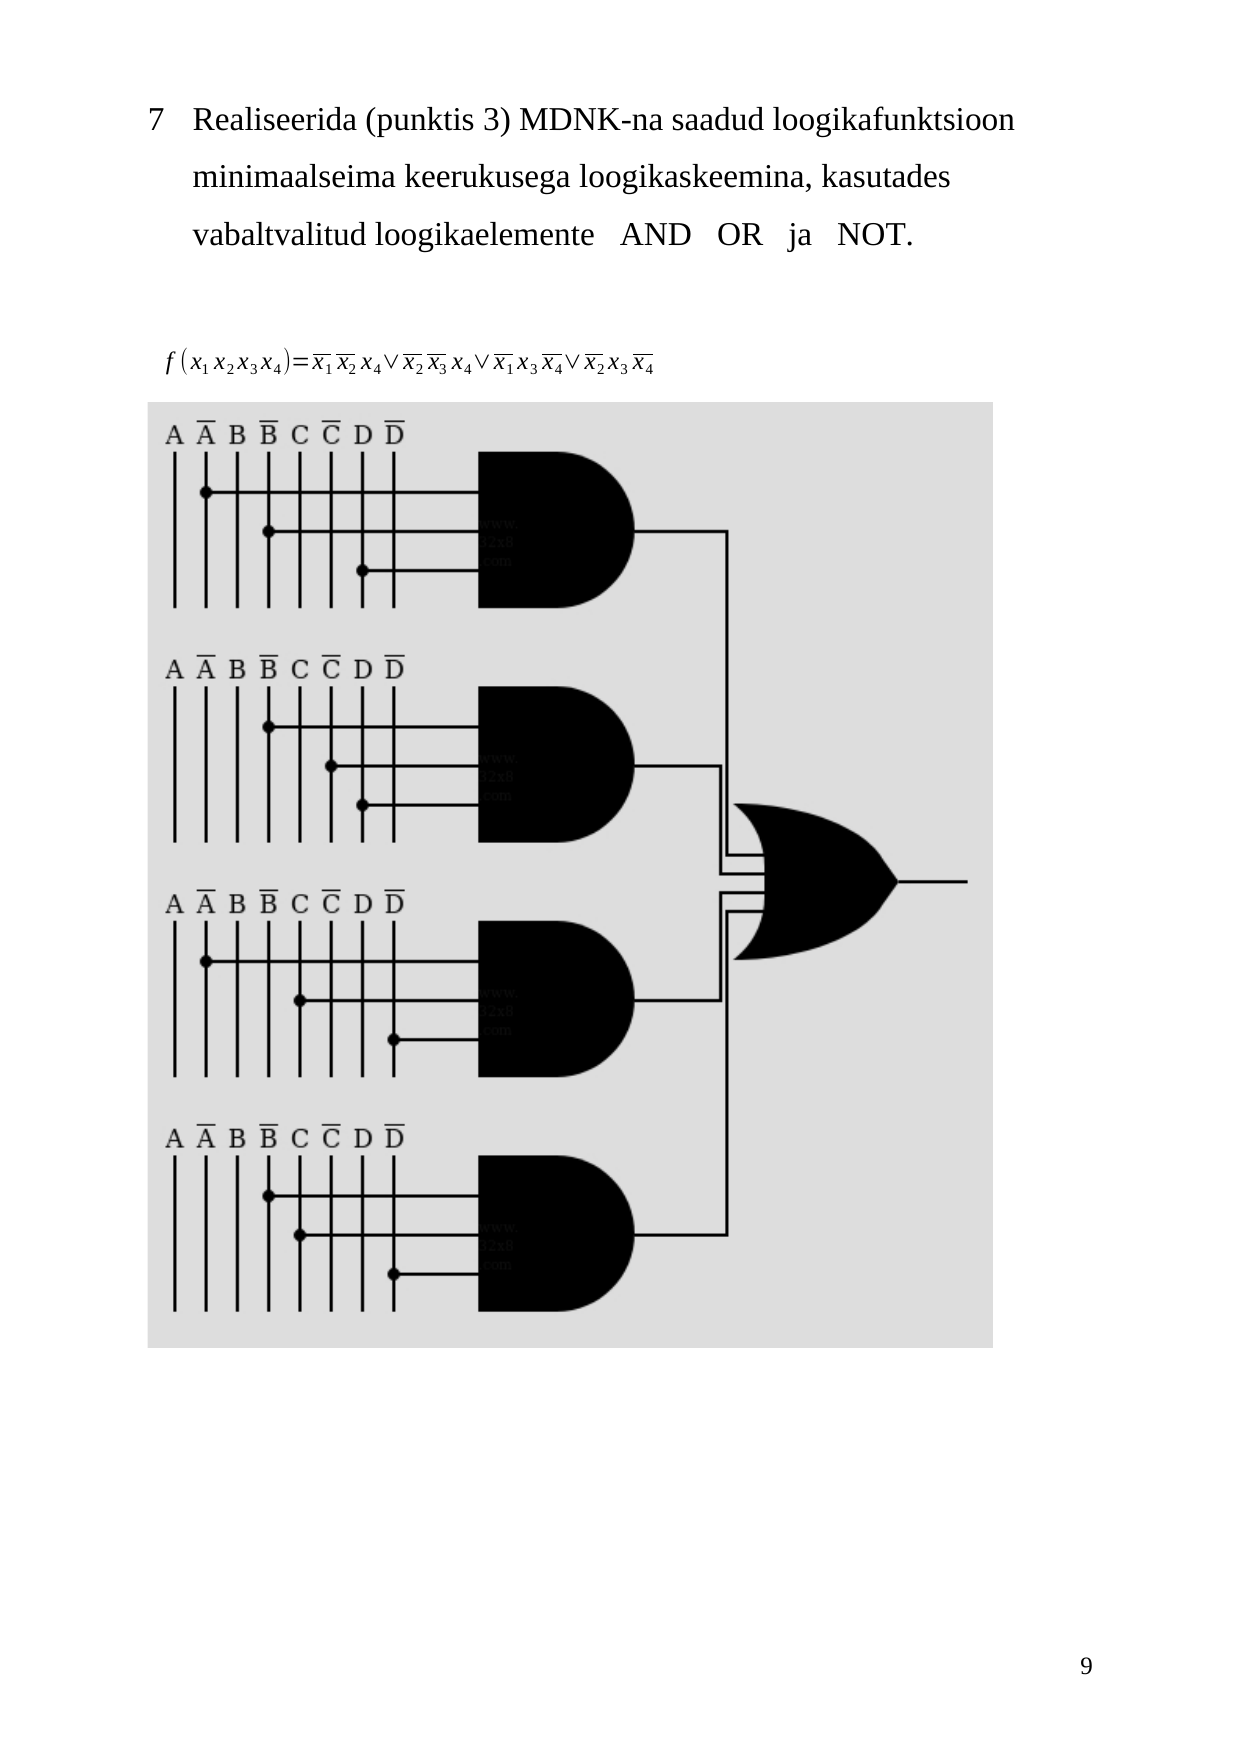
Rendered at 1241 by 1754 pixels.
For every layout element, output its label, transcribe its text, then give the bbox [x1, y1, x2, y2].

picture [147, 402, 993, 1348]
subtitle Realiseerida (punktis 3) MDNK-na saadud loogikafunktsioon minimaalseima keerukusega loogikaskeemina, kasutades vabaltvalitud loogikaelemente AND OR ja NOT. [148, 99, 1093, 252]
